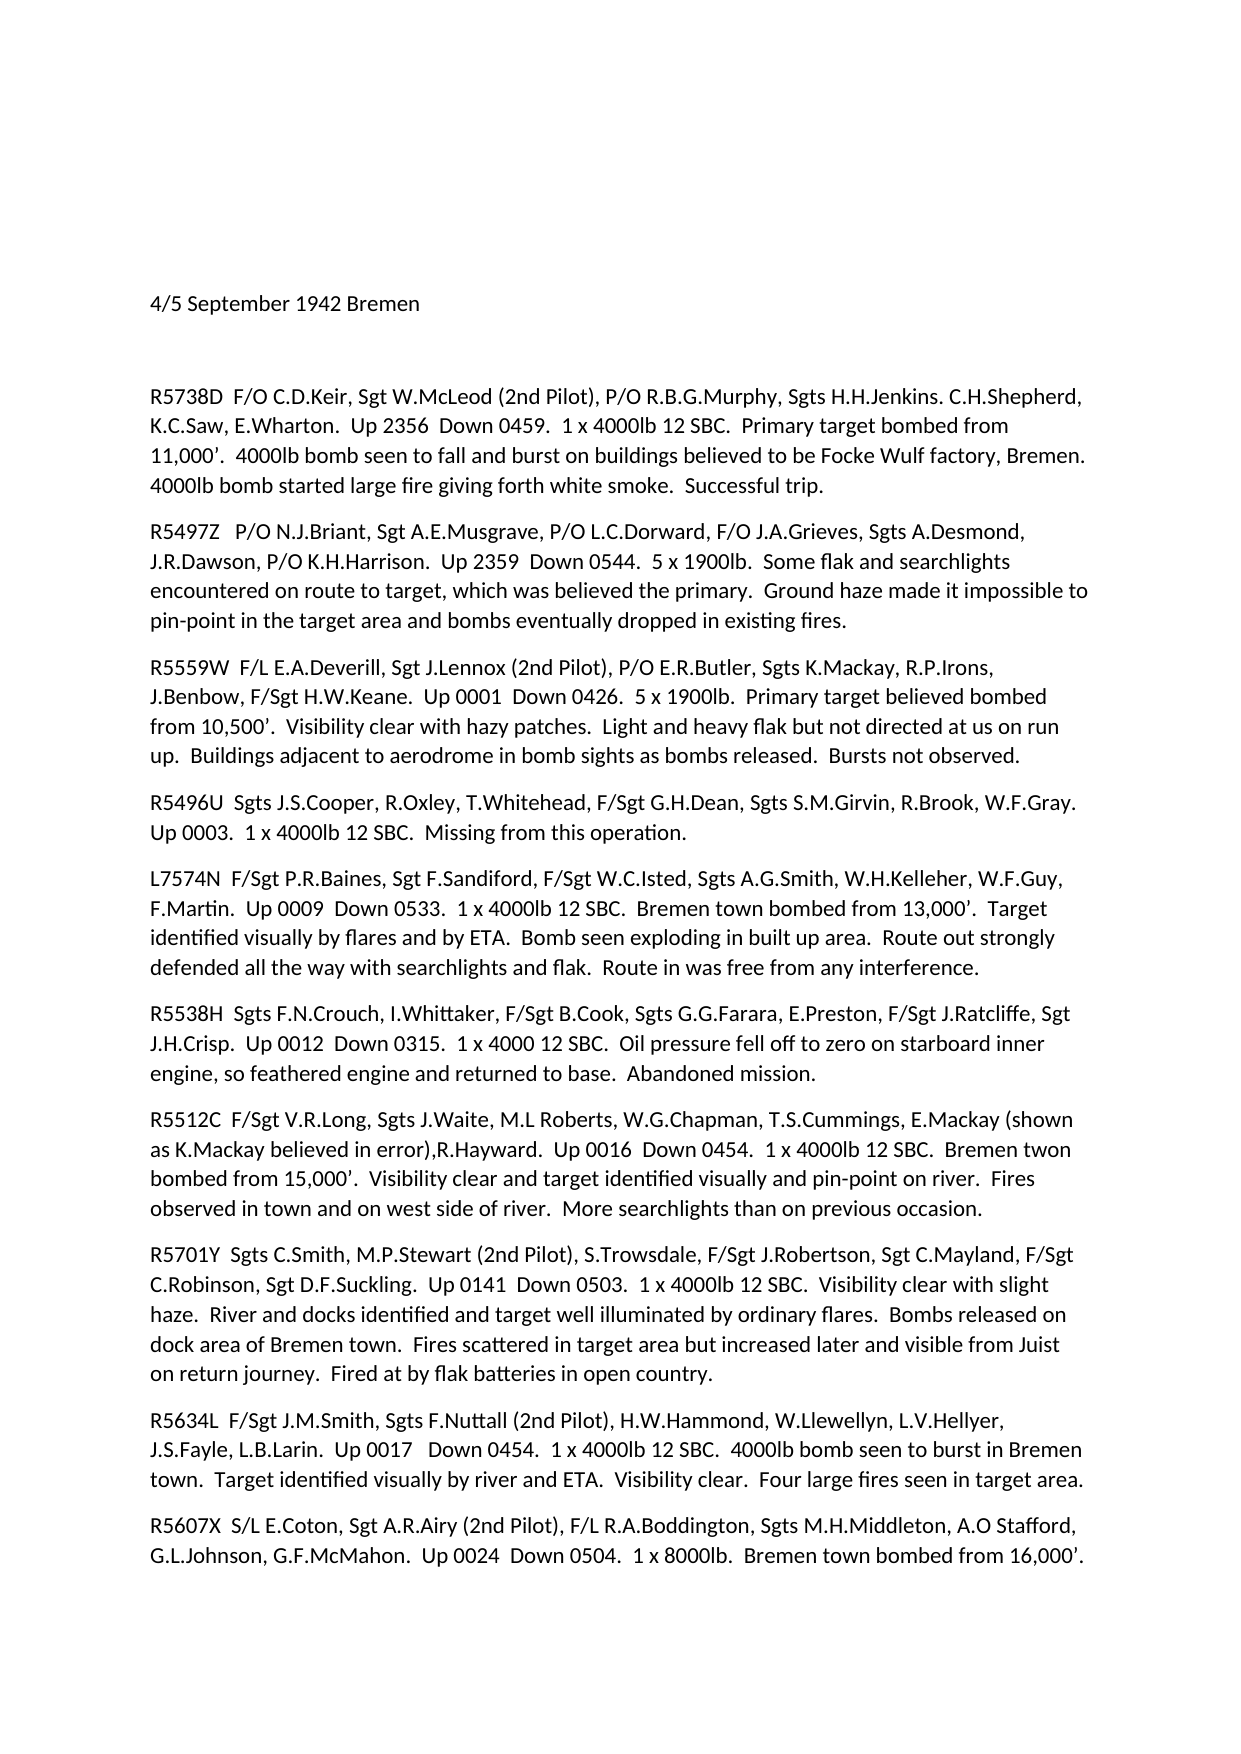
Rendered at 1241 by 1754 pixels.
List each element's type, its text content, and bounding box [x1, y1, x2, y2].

text 4/5 September 1942 Bremen [150, 289, 1090, 317]
text R5634L F/Sgt J.M.Smith, Sgts F.Nuttall (2nd Pilot), H.W.Hammond, W.Llewellyn, L.V.Hellyer, J.S.Fayle, L.B.Larin. Up 0017 Down 0454. 1 x 4000lb 12 SBC. 4000lb bomb seen to burst in Bremen town. Target identified visually by river and ETA. Visibility clear. Four large fires seen in target area. [150, 1406, 1090, 1493]
text R5512C F/Sgt V.R.Long, Sgts J.Waite, M.L Roberts, W.G.Chapman, T.S.Cummings, E.Mackay (shown as K.Mackay believed in error),R.Hayward. Up 0016 Down 0454. 1 x 4000lb 12 SBC. Bremen twon bombed from 15,000’. Visibility clear and target identified visually and pin-point on river. Fires observed in town and on west side of river. More searchlights than on previous occasion. [150, 1105, 1090, 1222]
text L7574N F/Sgt P.R.Baines, Sgt F.Sandiford, F/Sgt W.C.Isted, Sgts A.G.Smith, W.H.Kelleher, W.F.Guy, F.Martin. Up 0009 Down 0533. 1 x 4000lb 12 SBC. Bremen town bombed from 13,000’. Target identified visually by flares and by ETA. Bomb seen exploding in built up area. Route out strongly defended all the way with searchlights and flak. Route in was free from any interference. [150, 864, 1090, 981]
text R5496U Sgts J.S.Cooper, R.Oxley, T.Whitehead, F/Sgt G.H.Dean, Sgts S.M.Girvin, R.Brook, W.F.Gray. Up 0003. 1 x 4000lb 12 SBC. Missing from this operation. [150, 788, 1090, 846]
text R5497Z P/O N.J.Briant, Sgt A.E.Musgrave, P/O L.C.Dorward, F/O J.A.Grieves, Sgts A.Desmond, J.R.Dawson, P/O K.H.Harrison. Up 2359 Down 0544. 5 x 1900lb. Some flak and searchlights encountered on route to target, which was believed the primary. Ground haze made it impossible to pin-point in the target area and bombs eventually dropped in existing fires. [150, 517, 1090, 634]
text R5607X S/L E.Coton, Sgt A.R.Airy (2nd Pilot), F/L R.A.Boddington, Sgts M.H.Middleton, A.O Stafford, G.L.Johnson, G.F.McMahon. Up 0024 Down 0504. 1 x 8000lb. Bremen town bombed from 16,000’. [150, 1511, 1090, 1569]
text R5559W F/L E.A.Deverill, Sgt J.Lennox (2nd Pilot), P/O E.R.Butler, Sgts K.Mackay, R.P.Irons, J.Benbow, F/Sgt H.W.Keane. Up 0001 Down 0426. 5 x 1900lb. Primary target believed bombed from 10,500’. Visibility clear with hazy patches. Light and heavy flak but not directed at us on run up. Buildings adjacent to aerodrome in bomb sights as bombs released. Bursts not observed. [150, 653, 1090, 770]
text R5701Y Sgts C.Smith, M.P.Stewart (2nd Pilot), S.Trowsdale, F/Sgt J.Robertson, Sgt C.Mayland, F/Sgt C.Robinson, Sgt D.F.Suckling. Up 0141 Down 0503. 1 x 4000lb 12 SBC. Visibility clear with slight haze. River and docks identified and target well illuminated by ordinary flares. Bombs released on dock area of Bremen town. Fires scattered in target area but increased later and visible from Juist on return journey. Fired at by flak batteries in open country. [150, 1241, 1090, 1387]
text R5738D F/O C.D.Keir, Sgt W.McLeod (2nd Pilot), P/O R.B.G.Murphy, Sgts H.H.Jenkins. C.H.Shepherd, K.C.Saw, E.Wharton. Up 2356 Down 0459. 1 x 4000lb 12 SBC. Primary target bombed from 11,000’. 4000lb bomb seen to fall and burst on buildings believed to be Focke Wulf factory, Bremen. 4000lb bomb started large fire giving forth white smoke. Successful trip. [150, 382, 1090, 499]
text R5538H Sgts F.N.Crouch, I.Whittaker, F/Sgt B.Cook, Sgts G.G.Farara, E.Preston, F/Sgt J.Ratcliffe, Sgt J.H.Crisp. Up 0012 Down 0315. 1 x 4000 12 SBC. Oil pressure fell off to zero on starboard inner engine, so feathered engine and returned to base. Abandoned mission. [150, 999, 1090, 1087]
